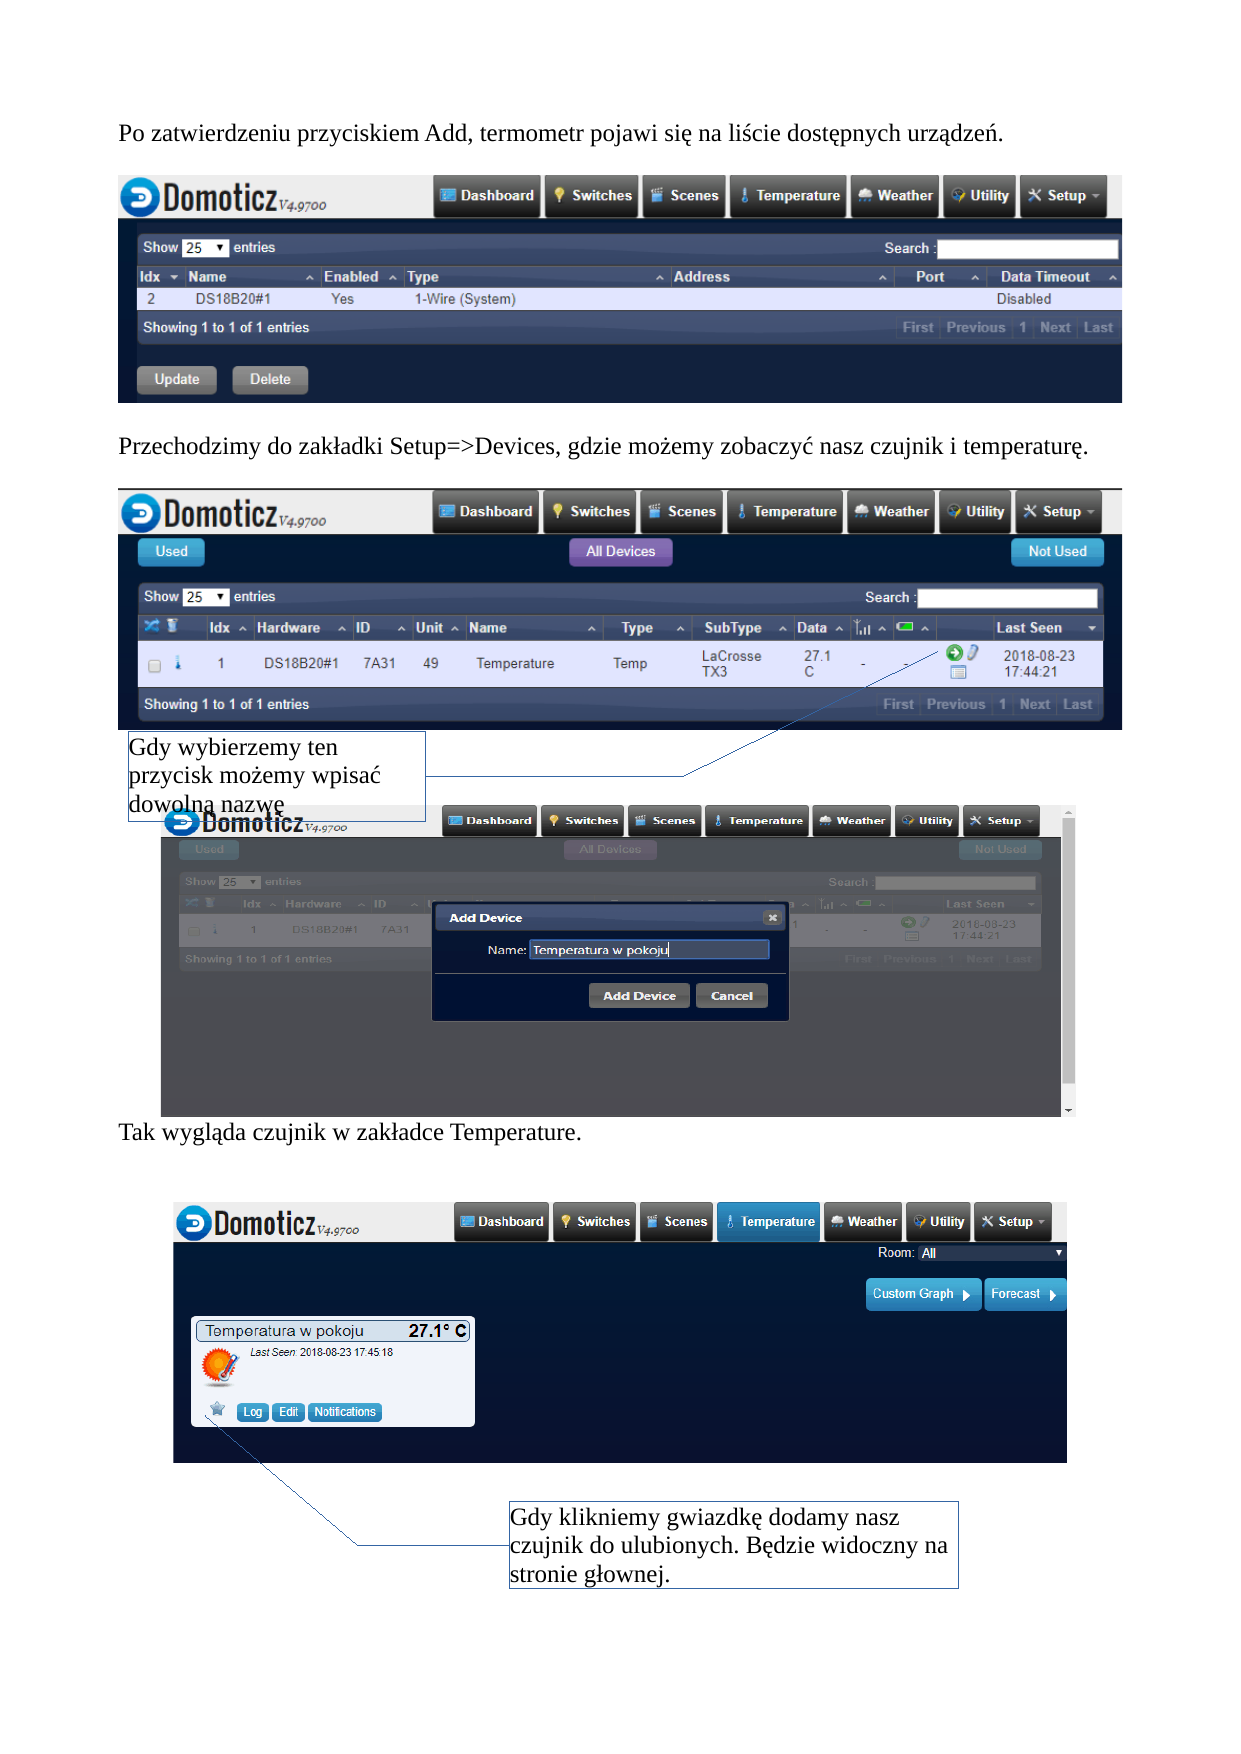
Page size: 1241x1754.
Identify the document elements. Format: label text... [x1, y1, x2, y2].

picture [160, 805, 1076, 1117]
picture [118, 488, 1123, 730]
text Po zatwierdzeniu przyciskiem Add, termometr pojawi się na liście dostępnych urządzeń. [118, 118, 1122, 147]
text Tak wygląda czujnik w zakładce Temperature. [118, 787, 1122, 1145]
picture [160, 805, 425, 821]
picture [173, 1202, 1067, 1463]
text Przechodzimy do zakładki Setup=>Devices, gdzie możemy zobaczyć nasz czujnik i temperaturę. [118, 431, 1122, 460]
picture [118, 175, 1123, 403]
